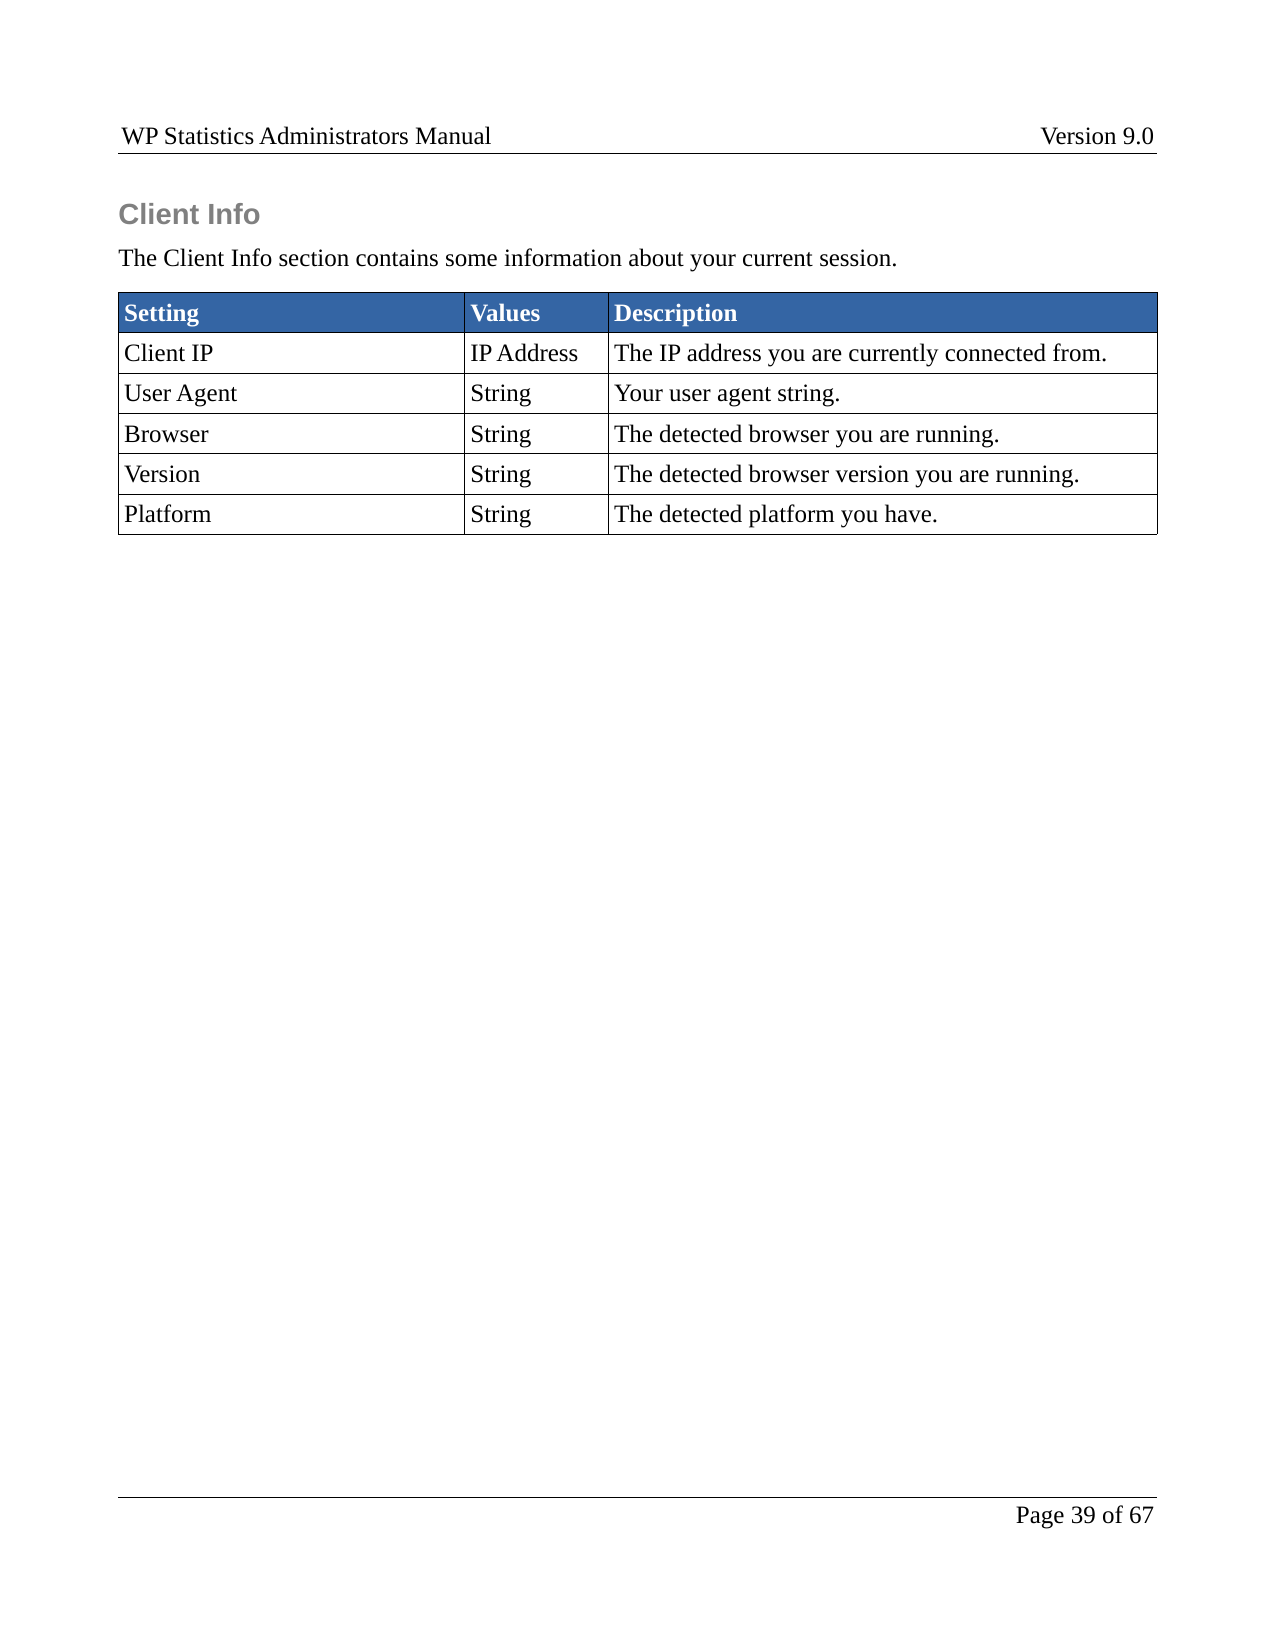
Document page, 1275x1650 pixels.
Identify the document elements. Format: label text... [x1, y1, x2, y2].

table_header Values [465, 293, 608, 332]
table_cell String [465, 454, 608, 493]
table_cell The detected platform you have. [609, 495, 1157, 534]
table_cell User Agent [119, 374, 464, 413]
table_cell Your user agent string. [609, 374, 1157, 413]
table_cell Platform [119, 495, 464, 534]
table_cell Version [119, 454, 464, 493]
table_cell The detected browser you are running. [609, 414, 1157, 453]
table_cell The detected browser version you are running. [609, 454, 1157, 493]
table_header Setting [119, 293, 464, 332]
table_header Description [609, 293, 1157, 332]
table_cell String [465, 414, 608, 453]
table_cell String [465, 495, 608, 534]
table_cell The IP address you are currently connected from. [609, 333, 1157, 373]
table_cell String [465, 374, 608, 413]
text The Client Info section contains some information about your current session. [118, 243, 1157, 272]
subtitle Client Info [118, 197, 1157, 230]
table_cell Client IP [119, 333, 464, 373]
table_cell Browser [119, 414, 464, 453]
table_cell IP Address [465, 333, 608, 373]
